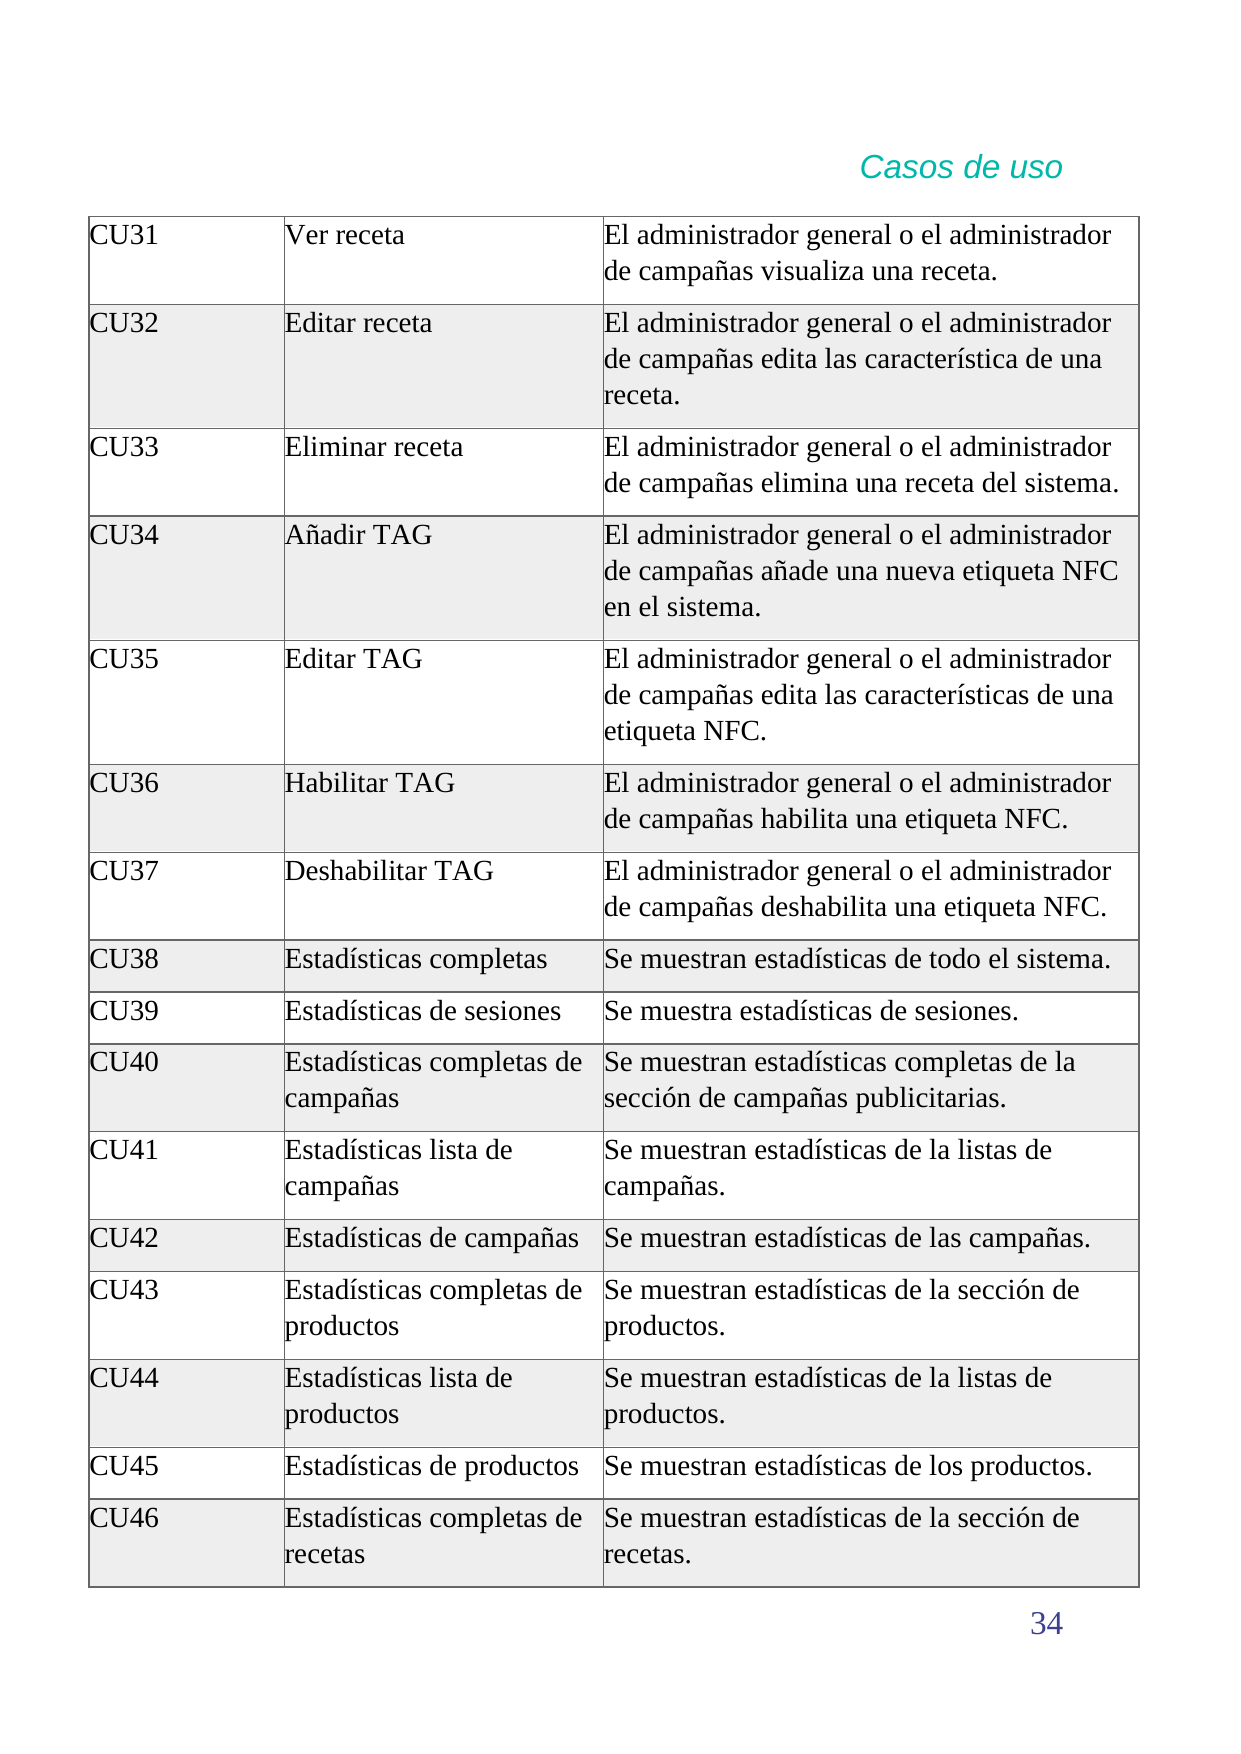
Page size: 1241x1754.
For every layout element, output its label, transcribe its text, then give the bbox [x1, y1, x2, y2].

table_cell Estadísticas completas [285, 941, 603, 991]
table_cell El administrador general o el administrador de campañas habilita una etiqueta NFC. [604, 765, 1138, 851]
table_cell CU42 [90, 1220, 284, 1271]
table_cell Habilitar TAG [285, 765, 603, 851]
table_cell Se muestran estadísticas de todo el sistema. [604, 941, 1138, 991]
table_cell Se muestran estadísticas de la sección de recetas. [604, 1500, 1138, 1586]
table_cell CU41 [90, 1132, 284, 1219]
table_cell CU31 [90, 217, 284, 303]
table_cell Se muestran estadísticas de la listas de productos. [604, 1360, 1138, 1446]
table_cell CU37 [90, 853, 284, 939]
table_cell Se muestran estadísticas de la listas de campañas. [604, 1132, 1138, 1219]
table_cell Estadísticas completas de productos [285, 1272, 603, 1358]
table_cell CU40 [90, 1045, 284, 1131]
table_cell Estadísticas de campañas [285, 1220, 603, 1271]
table_cell CU33 [90, 429, 284, 515]
table_cell Añadir TAG [285, 517, 603, 639]
table_cell Estadísticas lista de productos [285, 1360, 603, 1446]
table_cell El administrador general o el administrador de campañas deshabilita una etiqueta NFC. [604, 853, 1138, 939]
table_cell Estadísticas completas de campañas [285, 1045, 603, 1131]
table_cell Eliminar receta [285, 429, 603, 515]
table_cell Estadísticas lista de campañas [285, 1132, 603, 1219]
table_cell CU44 [90, 1360, 284, 1446]
table_cell El administrador general o el administrador de campañas añade una nueva etiqueta NFC en el sistema. [604, 517, 1138, 639]
table_cell CU35 [90, 641, 284, 763]
table_cell Se muestran estadísticas de la sección de productos. [604, 1272, 1138, 1358]
table_cell Ver receta [285, 217, 603, 303]
table_cell CU34 [90, 517, 284, 639]
table_cell Deshabilitar TAG [285, 853, 603, 939]
table_cell Estadísticas completas de recetas [285, 1500, 603, 1586]
table_cell El administrador general o el administrador de campañas edita las características de una etiqueta NFC. [604, 641, 1138, 763]
table_cell Editar TAG [285, 641, 603, 763]
table_cell El administrador general o el administrador de campañas edita las característica de una receta. [604, 305, 1138, 427]
table_cell CU39 [90, 993, 284, 1043]
table_cell Se muestran estadísticas de los productos. [604, 1448, 1138, 1498]
table_cell CU43 [90, 1272, 284, 1358]
table_cell CU32 [90, 305, 284, 427]
table_cell Estadísticas de productos [285, 1448, 603, 1498]
table_cell CU38 [90, 941, 284, 991]
table_cell Se muestran estadísticas completas de la sección de campañas publicitarias. [604, 1045, 1138, 1131]
table_cell CU36 [90, 765, 284, 851]
table_cell Se muestra estadísticas de sesiones. [604, 993, 1138, 1043]
table_cell El administrador general o el administrador de campañas visualiza una receta. [604, 217, 1138, 303]
table_cell CU45 [90, 1448, 284, 1498]
table_cell Estadísticas de sesiones [285, 993, 603, 1043]
table_cell Se muestran estadísticas de las campañas. [604, 1220, 1138, 1271]
table_cell CU46 [90, 1500, 284, 1586]
table_cell Editar receta [285, 305, 603, 427]
table_cell El administrador general o el administrador de campañas elimina una receta del sistema. [604, 429, 1138, 515]
